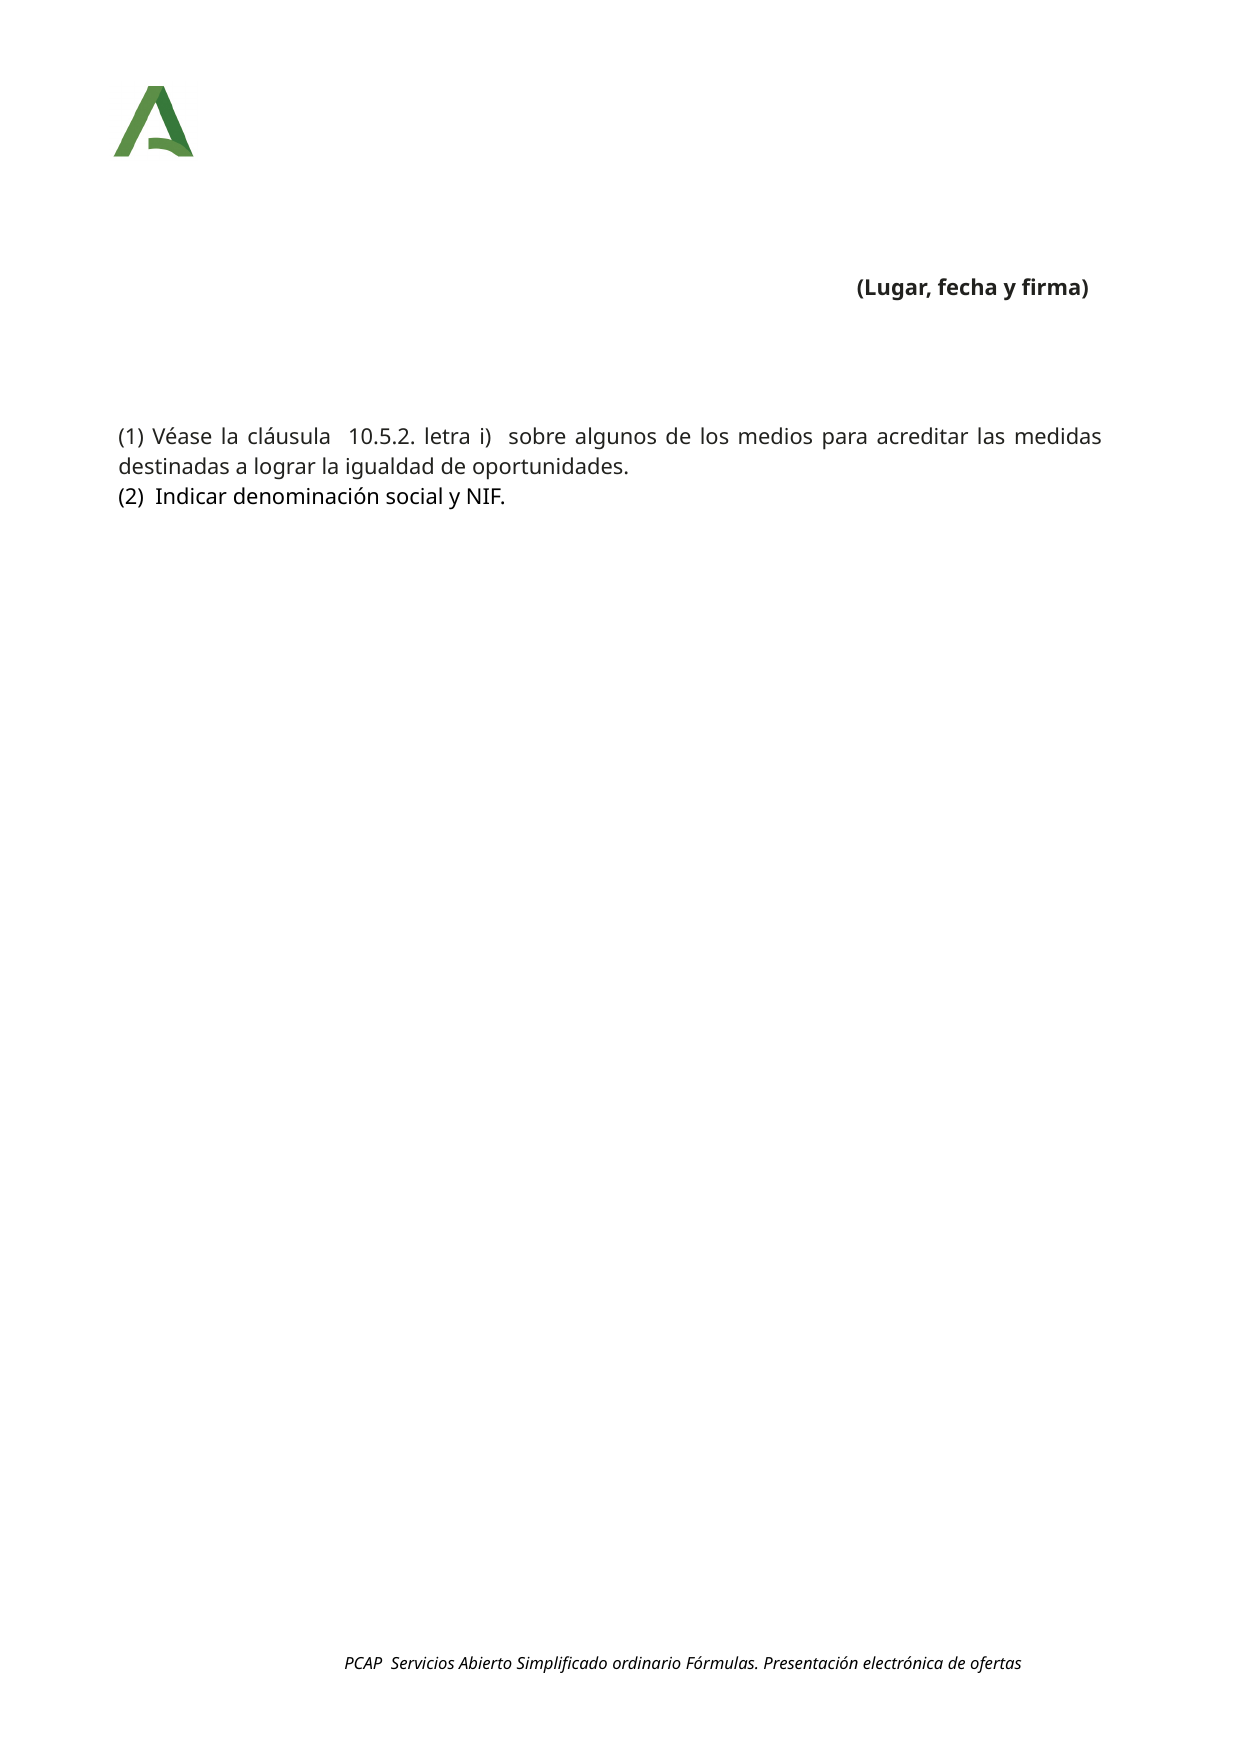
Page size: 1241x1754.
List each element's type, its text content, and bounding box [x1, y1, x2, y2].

picture [109, 81, 198, 161]
text (Lugar, fecha y firma) [118, 272, 1104, 302]
text (1) Véase la cláusula 10.5.2. letra i) sobre algunos de los medios para acreditar las medidas destinadas a lograr la igualdad de oportunidades. [118, 421, 1104, 481]
text (2) Indicar denominación social y NIF. [118, 481, 1104, 511]
